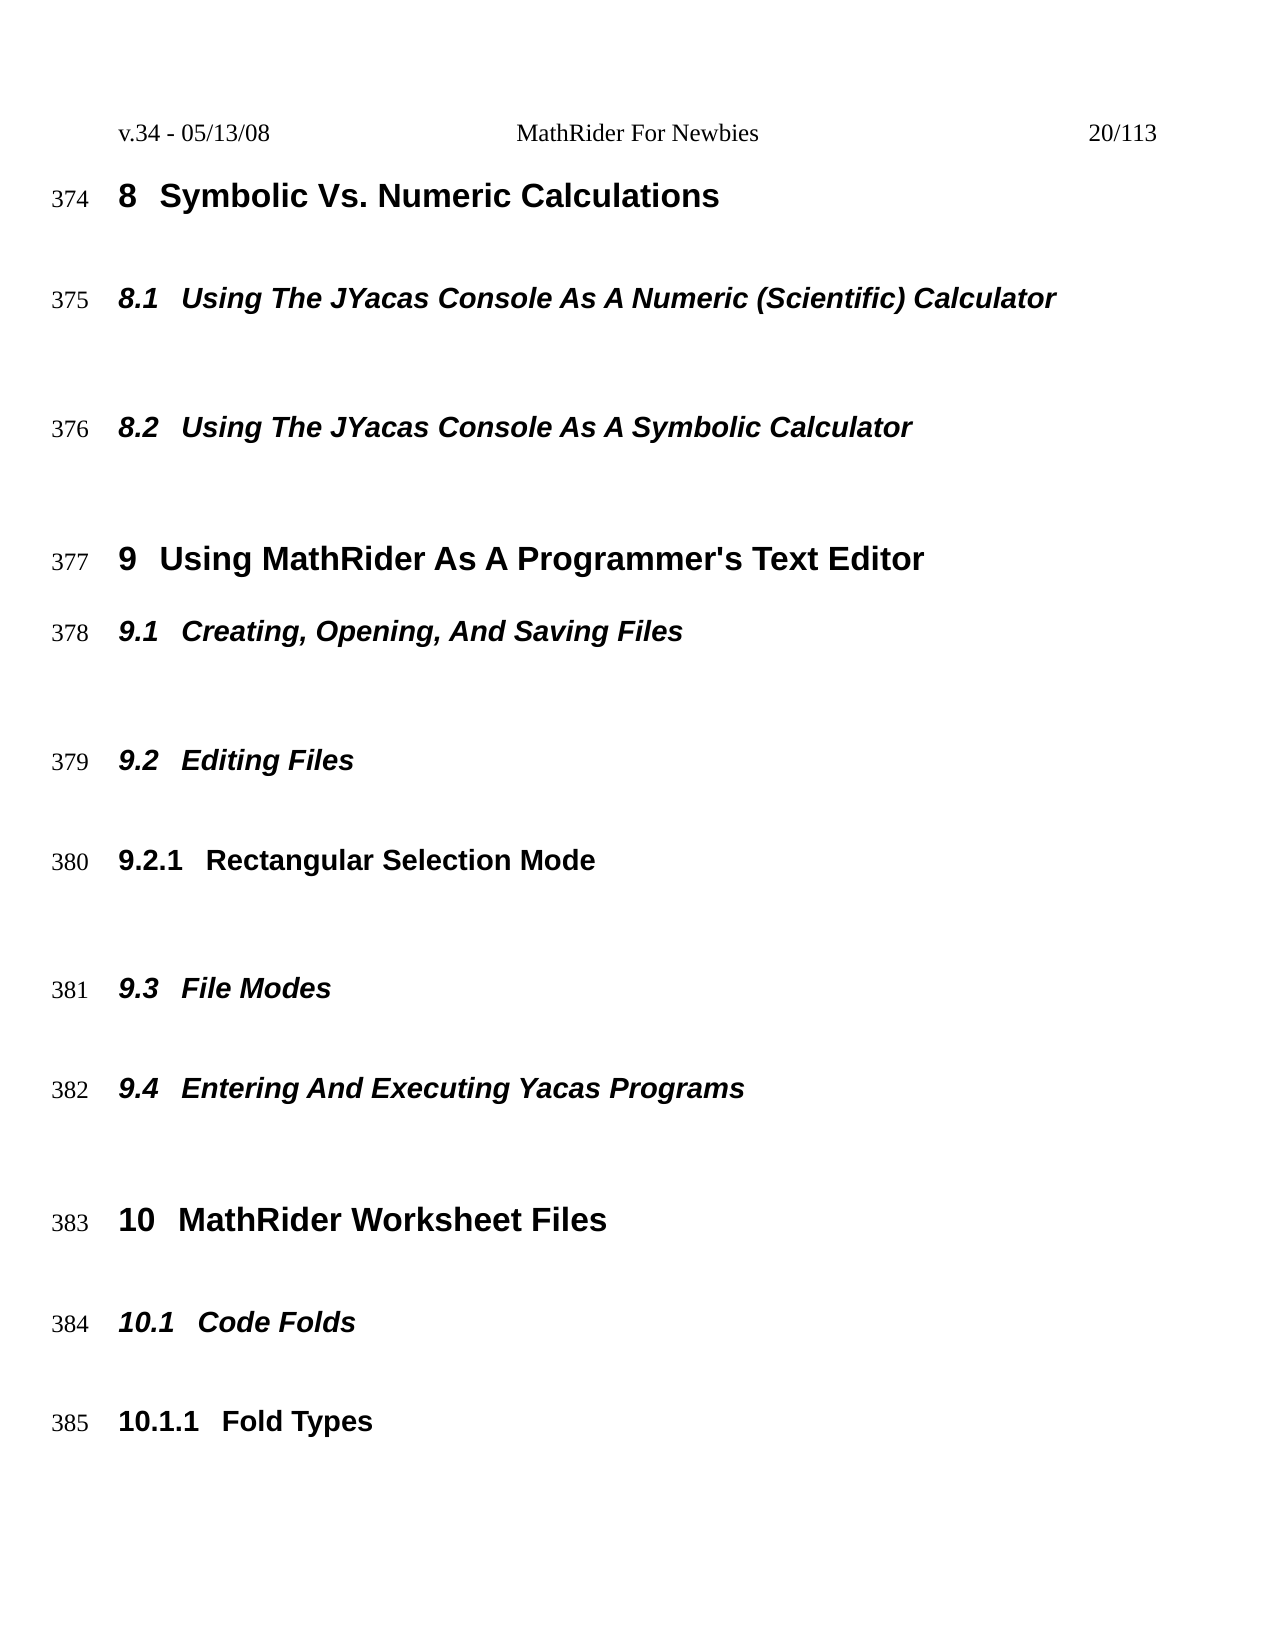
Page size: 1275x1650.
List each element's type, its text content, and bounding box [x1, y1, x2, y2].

subtitle Entering And Executing Yacas Programs [118, 1071, 1157, 1105]
subtitle MathRider Worksheet Files [118, 1200, 1157, 1238]
subtitle Rectangular Selection Mode [118, 843, 1157, 876]
subtitle Using The JYacas Console As A Numeric (Scientific) Calculator [118, 281, 1157, 315]
subtitle Symbolic Vs. Numeric Calculations [118, 176, 1157, 215]
subtitle Using MathRider As A Programmer's Text Editor [118, 538, 1157, 577]
subtitle Editing Files [118, 743, 1157, 777]
subtitle Creating, Opening, And Saving Files [118, 614, 1157, 648]
subtitle Using The JYacas Console As A Symbolic Calculator [118, 410, 1157, 443]
subtitle Code Folds [118, 1304, 1157, 1338]
subtitle File Modes [118, 971, 1157, 1005]
subtitle Fold Types [118, 1404, 1157, 1438]
